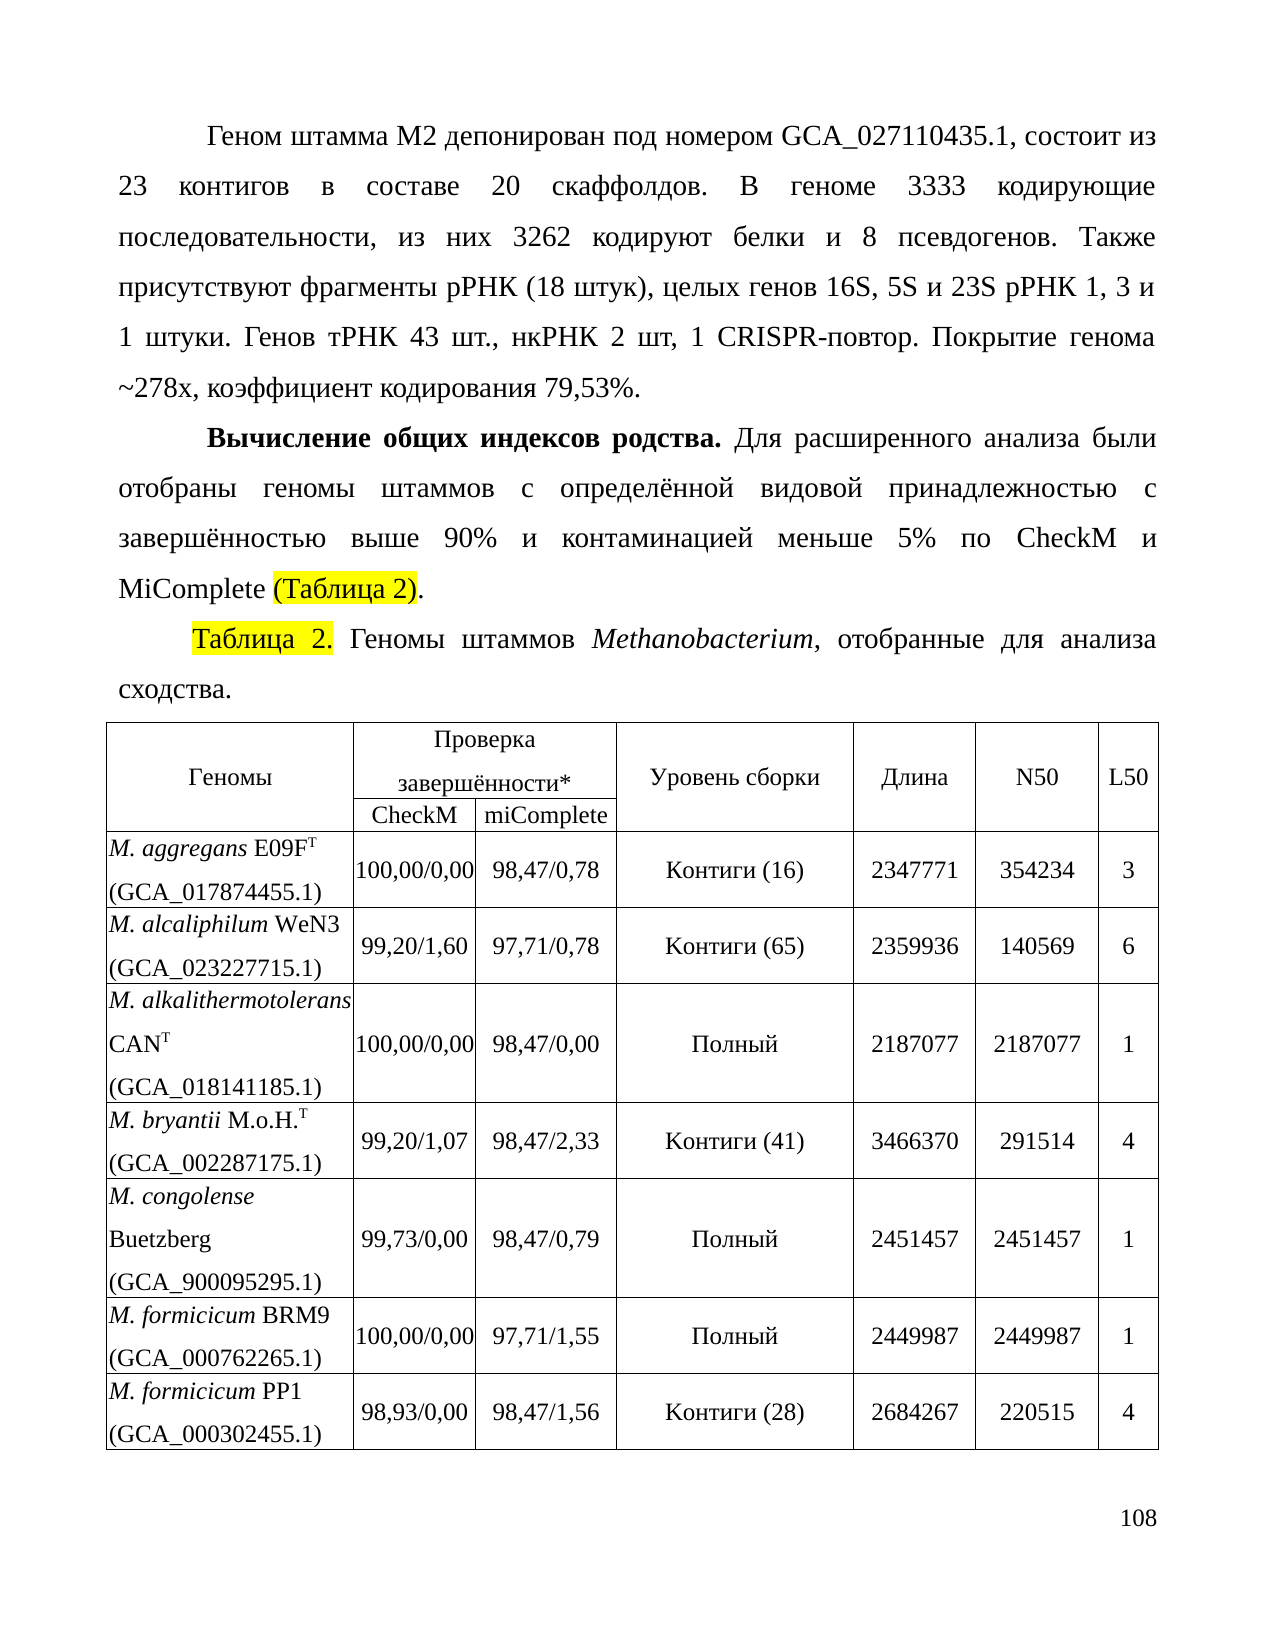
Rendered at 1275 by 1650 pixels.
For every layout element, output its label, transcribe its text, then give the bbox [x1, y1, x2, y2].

table_cell 100,00/0,00 [354, 984, 475, 1102]
text Геном штамма M2 депонирован под номером GCA_027110435.1, состоит из 23 контигов в составе 20 скаффолдов. В геноме 3333 кодирующие последовательности, из них 3262 кодируют белки и 8 псевдогенов. Также присутствуют фрагменты рРНК (18 штук), целых генов 16S, 5S и 23S рРНК 1, 3 и 1 штуки. Генов тРНК 43 шт., нкРНК 2 шт, 1 CRISPR-повтор. Покрытие генома ~278х, коэффициент кодирования 79,53%. [118, 118, 1157, 403]
table_cell 2187077 [854, 984, 975, 1102]
table_cell CheckM [354, 799, 475, 831]
table_cell Kонтиги (65) [617, 908, 853, 983]
table_cell 4 [1099, 1103, 1158, 1178]
table_cell 1 [1099, 984, 1158, 1102]
table_cell M. bryantii M.o.H.T (GCA_002287175.1) [107, 1103, 353, 1178]
table_cell 100,00/0,00 [354, 832, 475, 907]
table_cell 354234 [976, 832, 1098, 907]
table_cell 2684267 [854, 1374, 975, 1449]
table_cell 98,47/1,56 [476, 1374, 616, 1449]
table_cell 98,47/2,33 [476, 1103, 616, 1178]
table_cell Полный [617, 984, 853, 1102]
table_cell Kонтиги (28) [617, 1374, 853, 1449]
table_cell 3 [1099, 832, 1158, 907]
table_cell 98,47/0,00 [476, 984, 616, 1102]
table_cell 99,73/0,00 [354, 1179, 475, 1297]
table_cell Kонтиги (41) [617, 1103, 853, 1178]
table_cell 2347771 [854, 832, 975, 907]
table_header L50 [1099, 723, 1158, 831]
table_cell 98,93/0,00 [354, 1374, 475, 1449]
table_header Длина [854, 723, 975, 831]
text Таблица 2. Геномы штаммов Methanobacterium, отобранные для анализа сходства. [118, 621, 1157, 705]
table_cell 1 [1099, 1298, 1158, 1373]
table_cell Контиги (16) [617, 832, 853, 907]
table_cell 1 [1099, 1179, 1158, 1297]
table_cell 2359936 [854, 908, 975, 983]
table_cell M. formicicum BRM9 (GCA_000762265.1) [107, 1298, 353, 1373]
table_header Уровень сборки [617, 723, 853, 831]
table_cell 220515 [976, 1374, 1098, 1449]
table_cell 97,71/0,78 [476, 908, 616, 983]
table_cell 97,71/1,55 [476, 1298, 616, 1373]
table_cell 2449987 [854, 1298, 975, 1373]
table_header Геномы [107, 723, 353, 831]
table_cell 99,20/1,60 [354, 908, 475, 983]
table_cell 3466370 [854, 1103, 975, 1178]
table_header N50 [976, 723, 1098, 831]
table_header Проверка завершённости* [354, 723, 616, 798]
table_cell Полный [617, 1179, 853, 1297]
table_cell M. formicicum PP1 (GCA_000302455.1) [107, 1374, 353, 1449]
table_cell 2187077 [976, 984, 1098, 1102]
table_cell 100,00/0,00 [354, 1298, 475, 1373]
table_cell Полный [617, 1298, 853, 1373]
table_cell 2451457 [976, 1179, 1098, 1297]
text Вычисление общих индексов родства. Для расширенного анализа были отобраны геномы штаммов с определённой видовой принадлежностью с завершённостью выше 90% и контаминацией меньше 5% по CheckM и MiComplete (Таблица 2). [118, 420, 1157, 604]
table_cell M. alkalithermotolerans CANT (GCA_018141185.1) [107, 984, 353, 1102]
table_cell miComplete [476, 799, 616, 831]
table_cell 291514 [976, 1103, 1098, 1178]
table_cell 140569 [976, 908, 1098, 983]
table_cell 99,20/1,07 [354, 1103, 475, 1178]
table_cell M. aggregans E09FT (GCA_017874455.1) [107, 832, 353, 907]
table_cell 4 [1099, 1374, 1158, 1449]
table_cell M. congolense Buetzberg (GCA_900095295.1) [107, 1179, 353, 1297]
table_cell 2451457 [854, 1179, 975, 1297]
table_cell 2449987 [976, 1298, 1098, 1373]
table_cell 98,47/0,79 [476, 1179, 616, 1297]
table_cell 6 [1099, 908, 1158, 983]
table_cell M. alcaliphilum WeN3 (GCA_023227715.1) [107, 908, 353, 983]
table_cell 98,47/0,78 [476, 832, 616, 907]
